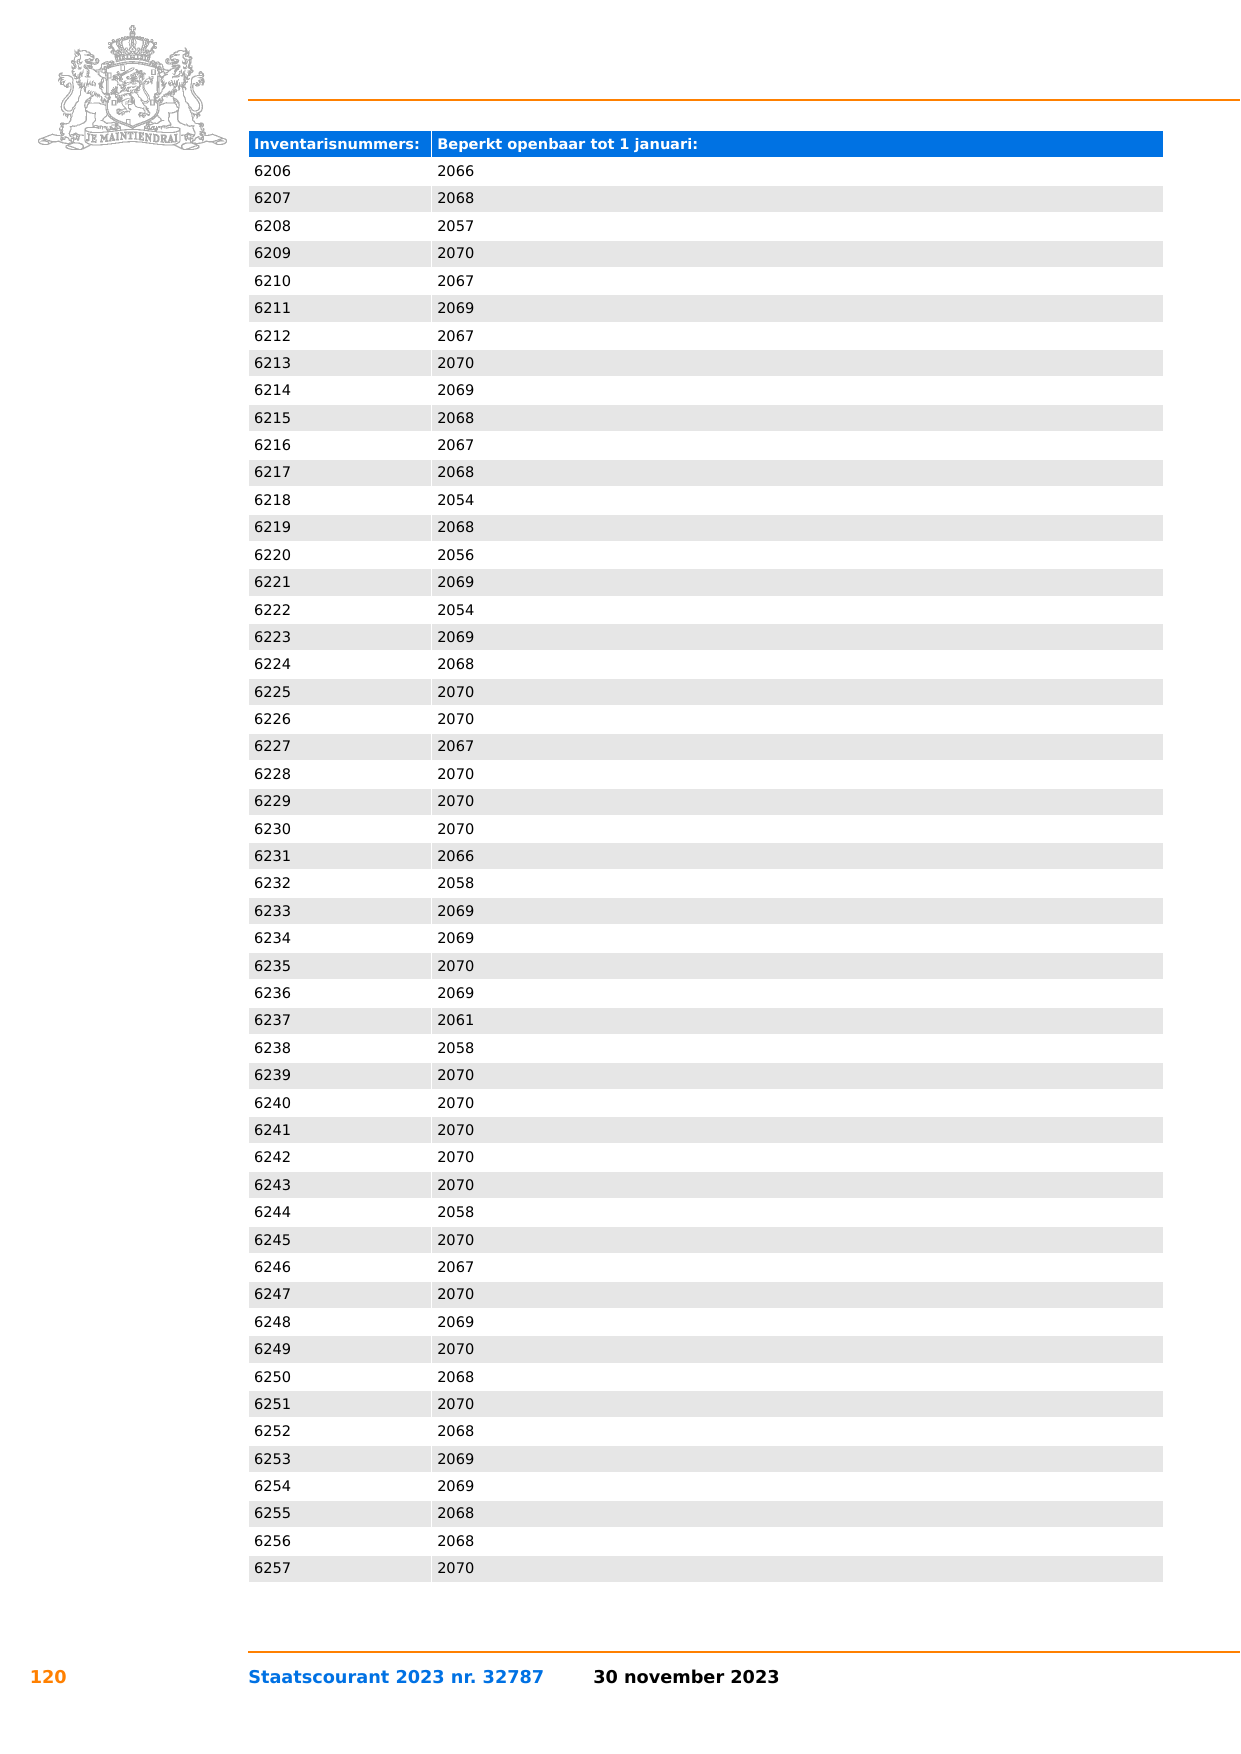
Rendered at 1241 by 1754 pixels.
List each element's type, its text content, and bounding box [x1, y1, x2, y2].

table_cell 2070 [432, 1145, 1163, 1171]
table_cell 2061 [432, 1008, 1163, 1034]
table_cell 2067 [432, 432, 1163, 459]
table_header Beperkt openbaar tot 1 januari: [432, 131, 1163, 157]
table_cell 6233 [249, 898, 431, 924]
table_cell 6222 [249, 597, 431, 623]
table_cell 6207 [249, 186, 431, 212]
table_cell 2067 [432, 734, 1163, 760]
table_cell 6225 [249, 679, 431, 705]
table_cell 6235 [249, 953, 431, 979]
table_cell 2066 [432, 158, 1163, 185]
table_cell 2069 [432, 624, 1163, 650]
table_cell 6216 [249, 432, 431, 459]
table_cell 6248 [249, 1309, 431, 1335]
table_cell 2070 [432, 953, 1163, 979]
table_cell 2070 [432, 1556, 1163, 1582]
table_cell 2068 [432, 186, 1163, 212]
table_cell 2068 [432, 405, 1163, 431]
table_cell 2069 [432, 295, 1163, 322]
table_cell 6219 [249, 515, 431, 541]
table_cell 6242 [249, 1145, 431, 1171]
table_cell 6214 [249, 378, 431, 404]
table_cell 6255 [249, 1501, 431, 1527]
table_cell 2068 [432, 1528, 1163, 1554]
table_cell 2070 [432, 1391, 1163, 1417]
table_cell 6231 [249, 843, 431, 869]
table_cell 2069 [432, 1309, 1163, 1335]
table_cell 6247 [249, 1282, 431, 1308]
table_cell 6230 [249, 816, 431, 842]
table_cell 6251 [249, 1391, 431, 1417]
table_cell 2067 [432, 323, 1163, 349]
table_cell 2069 [432, 898, 1163, 924]
table_cell 2068 [432, 651, 1163, 678]
table_cell 2070 [432, 1282, 1163, 1308]
table_cell 6252 [249, 1419, 431, 1445]
table_cell 6239 [249, 1063, 431, 1089]
table_cell 2070 [432, 706, 1163, 733]
table_cell 6227 [249, 734, 431, 760]
table_cell 6208 [249, 213, 431, 239]
table_cell 6226 [249, 706, 431, 733]
table_cell 6232 [249, 871, 431, 897]
table_cell 6215 [249, 405, 431, 431]
table_cell 2068 [432, 460, 1163, 486]
table_cell 6250 [249, 1364, 431, 1390]
picture [38, 25, 227, 150]
table_cell 2058 [432, 871, 1163, 897]
table_cell 6249 [249, 1336, 431, 1363]
table_cell 6228 [249, 761, 431, 787]
table_cell 2058 [432, 1035, 1163, 1061]
table_cell 6212 [249, 323, 431, 349]
table_cell 6209 [249, 241, 431, 267]
table_cell 6236 [249, 980, 431, 1007]
table_cell 6224 [249, 651, 431, 678]
table_cell 2068 [432, 1419, 1163, 1445]
table_cell 2070 [432, 1172, 1163, 1198]
table_cell 2070 [432, 761, 1163, 787]
table_cell 6237 [249, 1008, 431, 1034]
table_cell 6220 [249, 542, 431, 568]
table_cell 6241 [249, 1117, 431, 1143]
table_cell 2066 [432, 843, 1163, 869]
table_cell 6253 [249, 1446, 431, 1472]
table_cell 6210 [249, 268, 431, 294]
table_cell 2070 [432, 789, 1163, 815]
table_cell 6257 [249, 1556, 431, 1582]
table_cell 2070 [432, 1336, 1163, 1363]
table_cell 2068 [432, 515, 1163, 541]
table_cell 2068 [432, 1501, 1163, 1527]
table_cell 2057 [432, 213, 1163, 239]
table_cell 6213 [249, 350, 431, 376]
table_cell 2058 [432, 1199, 1163, 1226]
table_cell 6223 [249, 624, 431, 650]
table_cell 2070 [432, 816, 1163, 842]
table_cell 2054 [432, 597, 1163, 623]
table_cell 6234 [249, 925, 431, 952]
table_cell 2069 [432, 980, 1163, 1007]
table_cell 6254 [249, 1473, 431, 1500]
table_cell 6238 [249, 1035, 431, 1061]
table_cell 6211 [249, 295, 431, 322]
table_cell 2069 [432, 925, 1163, 952]
table_cell 2070 [432, 1090, 1163, 1116]
table_cell 2070 [432, 1227, 1163, 1253]
table_cell 6217 [249, 460, 431, 486]
table_cell 2069 [432, 378, 1163, 404]
table_cell 2070 [432, 350, 1163, 376]
table_cell 2070 [432, 1117, 1163, 1143]
table_cell 6221 [249, 569, 431, 596]
table_header Inventarisnummers: [249, 131, 431, 157]
table_cell 2067 [432, 268, 1163, 294]
table_cell 2070 [432, 1063, 1163, 1089]
table_cell 6218 [249, 487, 431, 513]
table_cell 6245 [249, 1227, 431, 1253]
table_cell 2056 [432, 542, 1163, 568]
table_cell 2068 [432, 1364, 1163, 1390]
table_cell 2069 [432, 1446, 1163, 1472]
table_cell 6244 [249, 1199, 431, 1226]
table_cell 6243 [249, 1172, 431, 1198]
table_cell 2070 [432, 679, 1163, 705]
table_cell 6240 [249, 1090, 431, 1116]
table_cell 2054 [432, 487, 1163, 513]
table_cell 2069 [432, 1473, 1163, 1500]
table_cell 6256 [249, 1528, 431, 1554]
table_cell 2069 [432, 569, 1163, 596]
table_cell 6206 [249, 158, 431, 185]
table_cell 6246 [249, 1254, 431, 1281]
table_cell 6229 [249, 789, 431, 815]
table_cell 2067 [432, 1254, 1163, 1281]
table_cell 2070 [432, 241, 1163, 267]
